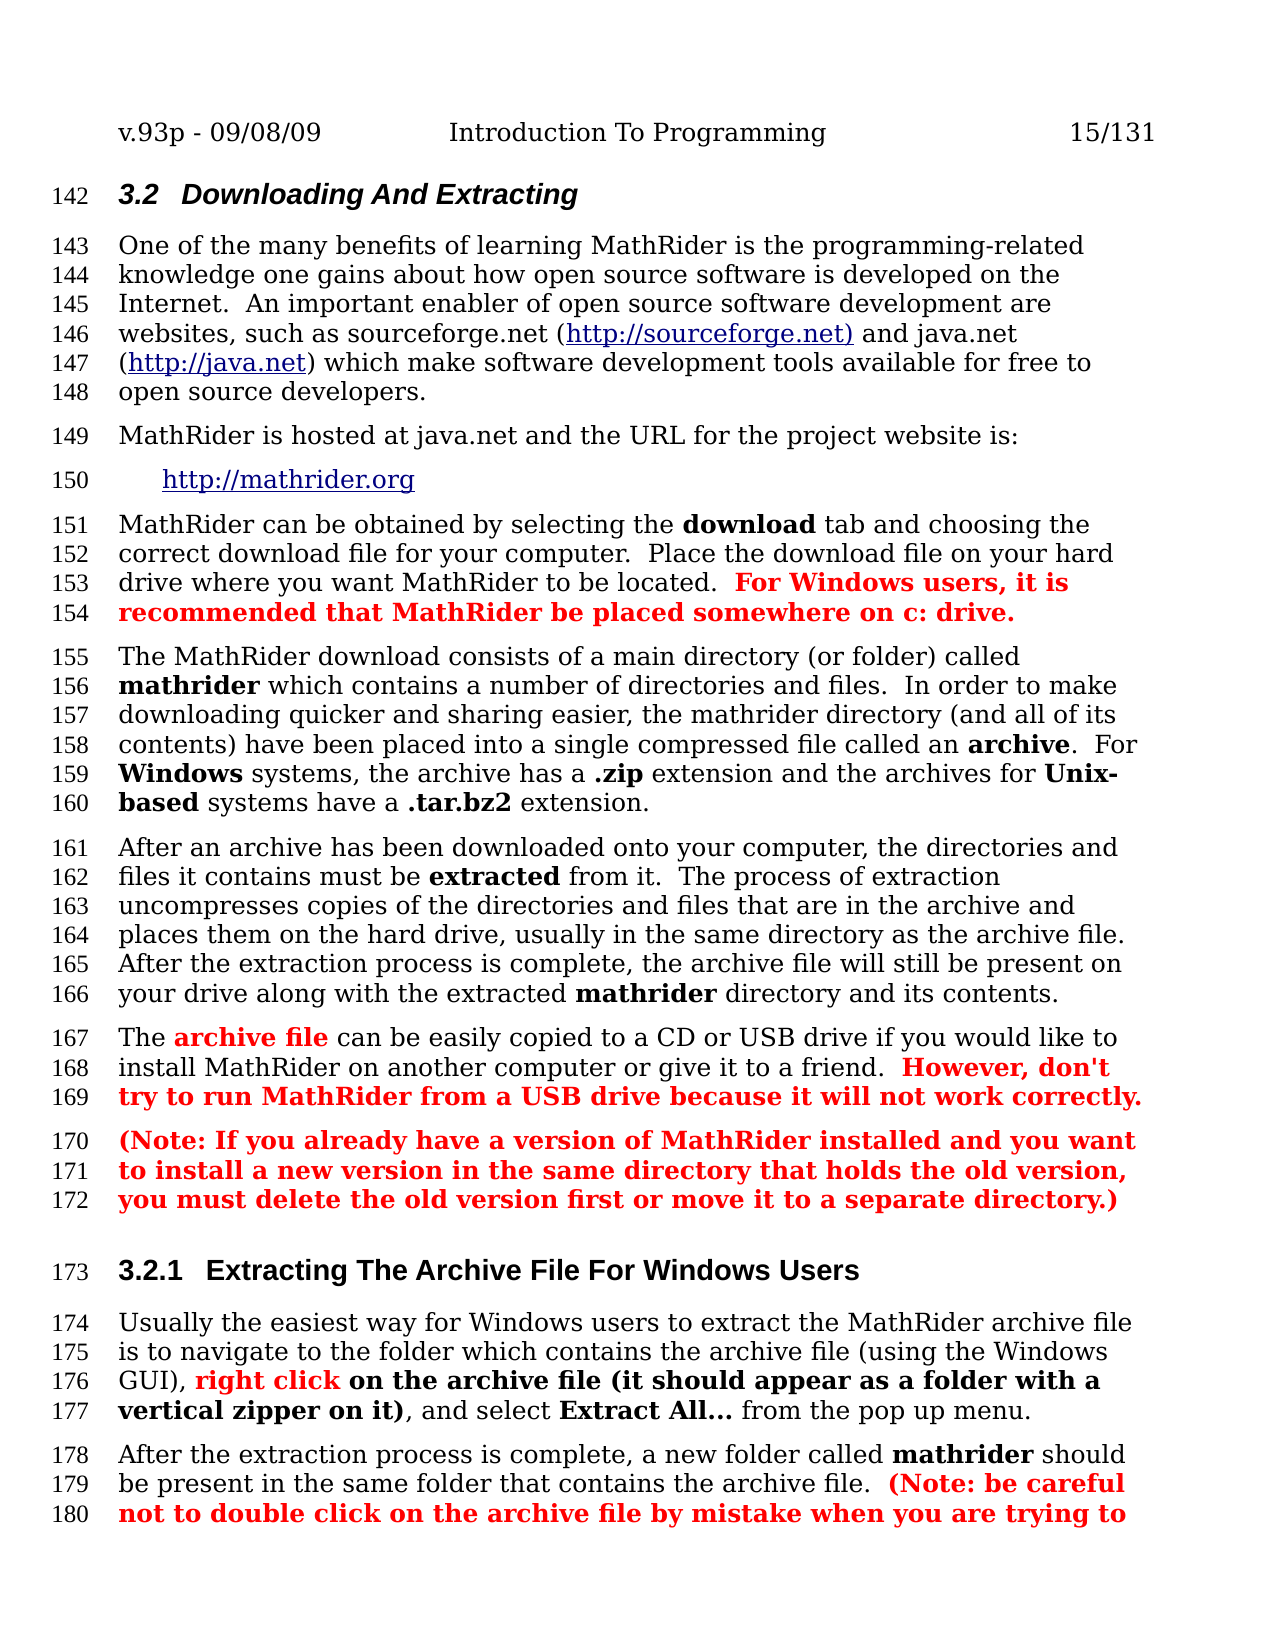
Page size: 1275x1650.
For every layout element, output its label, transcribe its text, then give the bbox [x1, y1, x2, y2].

text http://mathrider.org [162, 465, 1157, 494]
subtitle Downloading And Extracting [118, 177, 1157, 210]
text The archive file can be easily copied to a CD or USB drive if you would like to install MathRider on another computer or give it to a friend. However, don't try to run MathRider from a USB drive because it will not work correctly. [118, 1023, 1157, 1111]
subtitle Extracting The Archive File For Windows Users [118, 1253, 1157, 1287]
text MathRider is hosted at java.net and the URL for the project website is: [118, 421, 1157, 450]
text Usually the easiest way for Windows users to extract the MathRider archive file is to navigate to the folder which contains the archive file (using the Windows GUI), right click on the archive file (it should appear as a folder with a vertical zipper on it), and select Extract All... from the pop up menu. [118, 1308, 1157, 1425]
text One of the many benefits of learning MathRider is the programming-related knowledge one gains about how open source software is developed on the Internet. An important enabler of open source software development are websites, such as sourceforge.net (http://sourceforge.net) and java.net (http://java.net) which make software development tools available for free to open source developers. [118, 231, 1157, 406]
text The MathRider download consists of a main directory (or folder) called mathrider which contains a number of directories and files. In order to make downloading quicker and sharing easier, the mathrider directory (and all of its contents) have been placed into a single compressed file called an archive. For Windows systems, the archive has a .zip extension and the archives for Unix-based systems have a .tar.bz2 extension. [118, 642, 1157, 818]
text MathRider can be obtained by selecting the download tab and choosing the correct download file for your computer. Place the download file on your hard drive where you want MathRider to be located. For Windows users, it is recommended that MathRider be placed somewhere on c: drive. [118, 509, 1157, 627]
text (Note: If you already have a version of MathRider installed and you want to install a new version in the same directory that holds the old version, you must delete the old version first or move it to a separate directory.) [118, 1126, 1157, 1214]
text After the extraction process is complete, a new folder called mathrider should be present in the same folder that contains the archive file. (Note: be careful not to double click on the archive file by mistake when you are trying to [118, 1440, 1157, 1528]
text After an archive has been downloaded onto your computer, the directories and files it contains must be extracted from it. The process of extraction uncompresses copies of the directories and files that are in the archive and places them on the hard drive, usually in the same directory as the archive file. After the extraction process is complete, the archive file will still be present on your drive along with the extracted mathrider directory and its contents. [118, 833, 1157, 1008]
